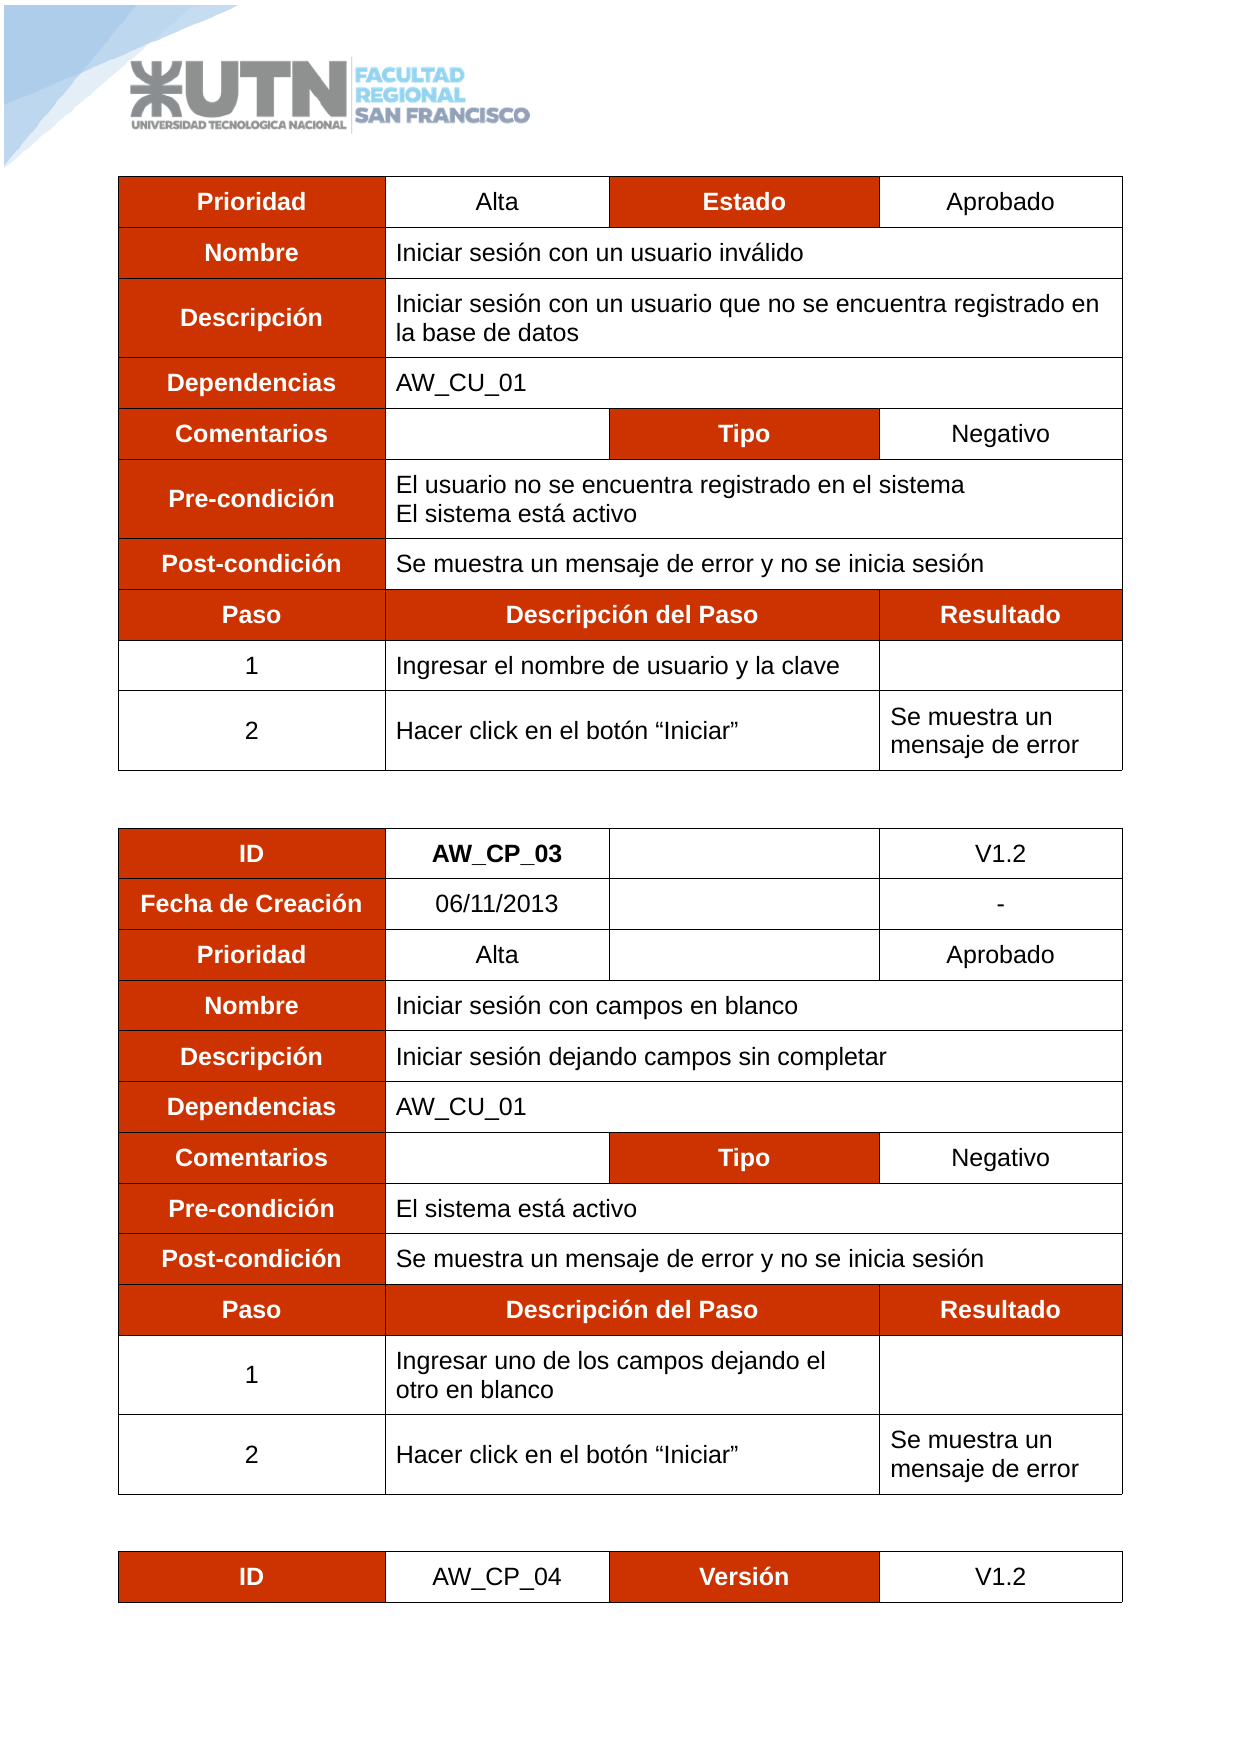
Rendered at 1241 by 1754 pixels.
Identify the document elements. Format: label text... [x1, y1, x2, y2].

table_cell Resultado [880, 1285, 1122, 1335]
table_cell [386, 409, 609, 459]
table_cell Estado [610, 930, 879, 980]
table_cell Se muestra un mensaje de error y no se inicia sesión [386, 1234, 1122, 1284]
table_cell Iniciar sesión con un usuario que no se encuentra registrado en la base de datos [386, 279, 1122, 357]
table_header Versión [610, 829, 879, 878]
table_cell Hacer click en el botón “Iniciar” [386, 1415, 879, 1494]
table_cell - [880, 879, 1122, 929]
table_cell Pre-condición [119, 1184, 385, 1233]
table_cell Pre-condición [119, 460, 385, 538]
table_cell Se muestra un mensaje de error [880, 1415, 1122, 1494]
table_header Versión [610, 1552, 879, 1602]
table_cell AW_CU_01 [386, 1082, 1122, 1132]
table_cell Negativo [880, 409, 1122, 459]
table_cell Resultado [880, 590, 1122, 640]
table_header ID [119, 829, 385, 878]
table_cell [880, 641, 1122, 690]
table_cell Se muestra un mensaje de error [880, 691, 1122, 770]
table_cell Estado [610, 177, 879, 227]
table_cell Alta [386, 177, 609, 227]
table_cell Iniciar sesión con campos en blanco [386, 981, 1122, 1030]
table_cell Comentarios [119, 1133, 385, 1183]
table_cell Ingresar uno de los campos dejando el otro en blanco [386, 1336, 879, 1414]
table_cell [386, 1133, 609, 1183]
table_cell Tipo [610, 1133, 879, 1183]
table_cell Alta [386, 930, 609, 980]
table_cell Paso [119, 590, 385, 640]
table_cell Descripción del Paso [386, 1285, 879, 1335]
table_cell Nombre [119, 228, 385, 278]
table_header V1.2 [880, 829, 1122, 878]
table_cell Nombre [119, 981, 385, 1030]
table_cell Última Modificación [610, 879, 879, 929]
table_cell Descripción [119, 279, 385, 357]
table_cell Paso [119, 1285, 385, 1335]
table_cell Descripción del Paso [386, 590, 879, 640]
table_cell Fecha de Creación [119, 879, 385, 929]
table_cell Se muestra un mensaje de error y no se inicia sesión [386, 539, 1122, 589]
table_cell 1 [119, 1336, 385, 1414]
table_cell AW_CU_01 [386, 358, 1122, 408]
table_cell El sistema está activo [386, 1184, 1122, 1233]
table_cell Post-condición [119, 539, 385, 589]
table_cell Dependencias [119, 1082, 385, 1132]
table_header AW_CP_04 [386, 1552, 609, 1602]
table_header AW_CP_03 [386, 829, 609, 878]
table_cell 06/11/2013 [386, 879, 609, 929]
table_cell Prioridad [119, 177, 385, 227]
table_cell Aprobado [880, 177, 1122, 227]
table_cell Hacer click en el botón “Iniciar” [386, 691, 879, 770]
table_cell Post-condición [119, 1234, 385, 1284]
table_header ID [119, 1552, 385, 1602]
table_cell Aprobado [880, 930, 1122, 980]
picture [3, 5, 532, 169]
table_header V1.2 [880, 1552, 1122, 1602]
table_cell Iniciar sesión con un usuario inválido [386, 228, 1122, 278]
table_cell El usuario no se encuentra registrado en el sistema El sistema está activo [386, 460, 1122, 538]
table_cell Dependencias [119, 358, 385, 408]
table_cell [880, 1336, 1122, 1414]
table_cell Negativo [880, 1133, 1122, 1183]
table_cell Tipo [610, 409, 879, 459]
table_cell 1 [119, 641, 385, 690]
table_cell Descripción [119, 1031, 385, 1081]
table_cell 2 [119, 691, 385, 770]
table_cell Comentarios [119, 409, 385, 459]
table_cell 2 [119, 1415, 385, 1494]
table_cell Prioridad [119, 930, 385, 980]
table_cell Ingresar el nombre de usuario y la clave [386, 641, 879, 690]
table_cell Iniciar sesión dejando campos sin completar [386, 1031, 1122, 1081]
